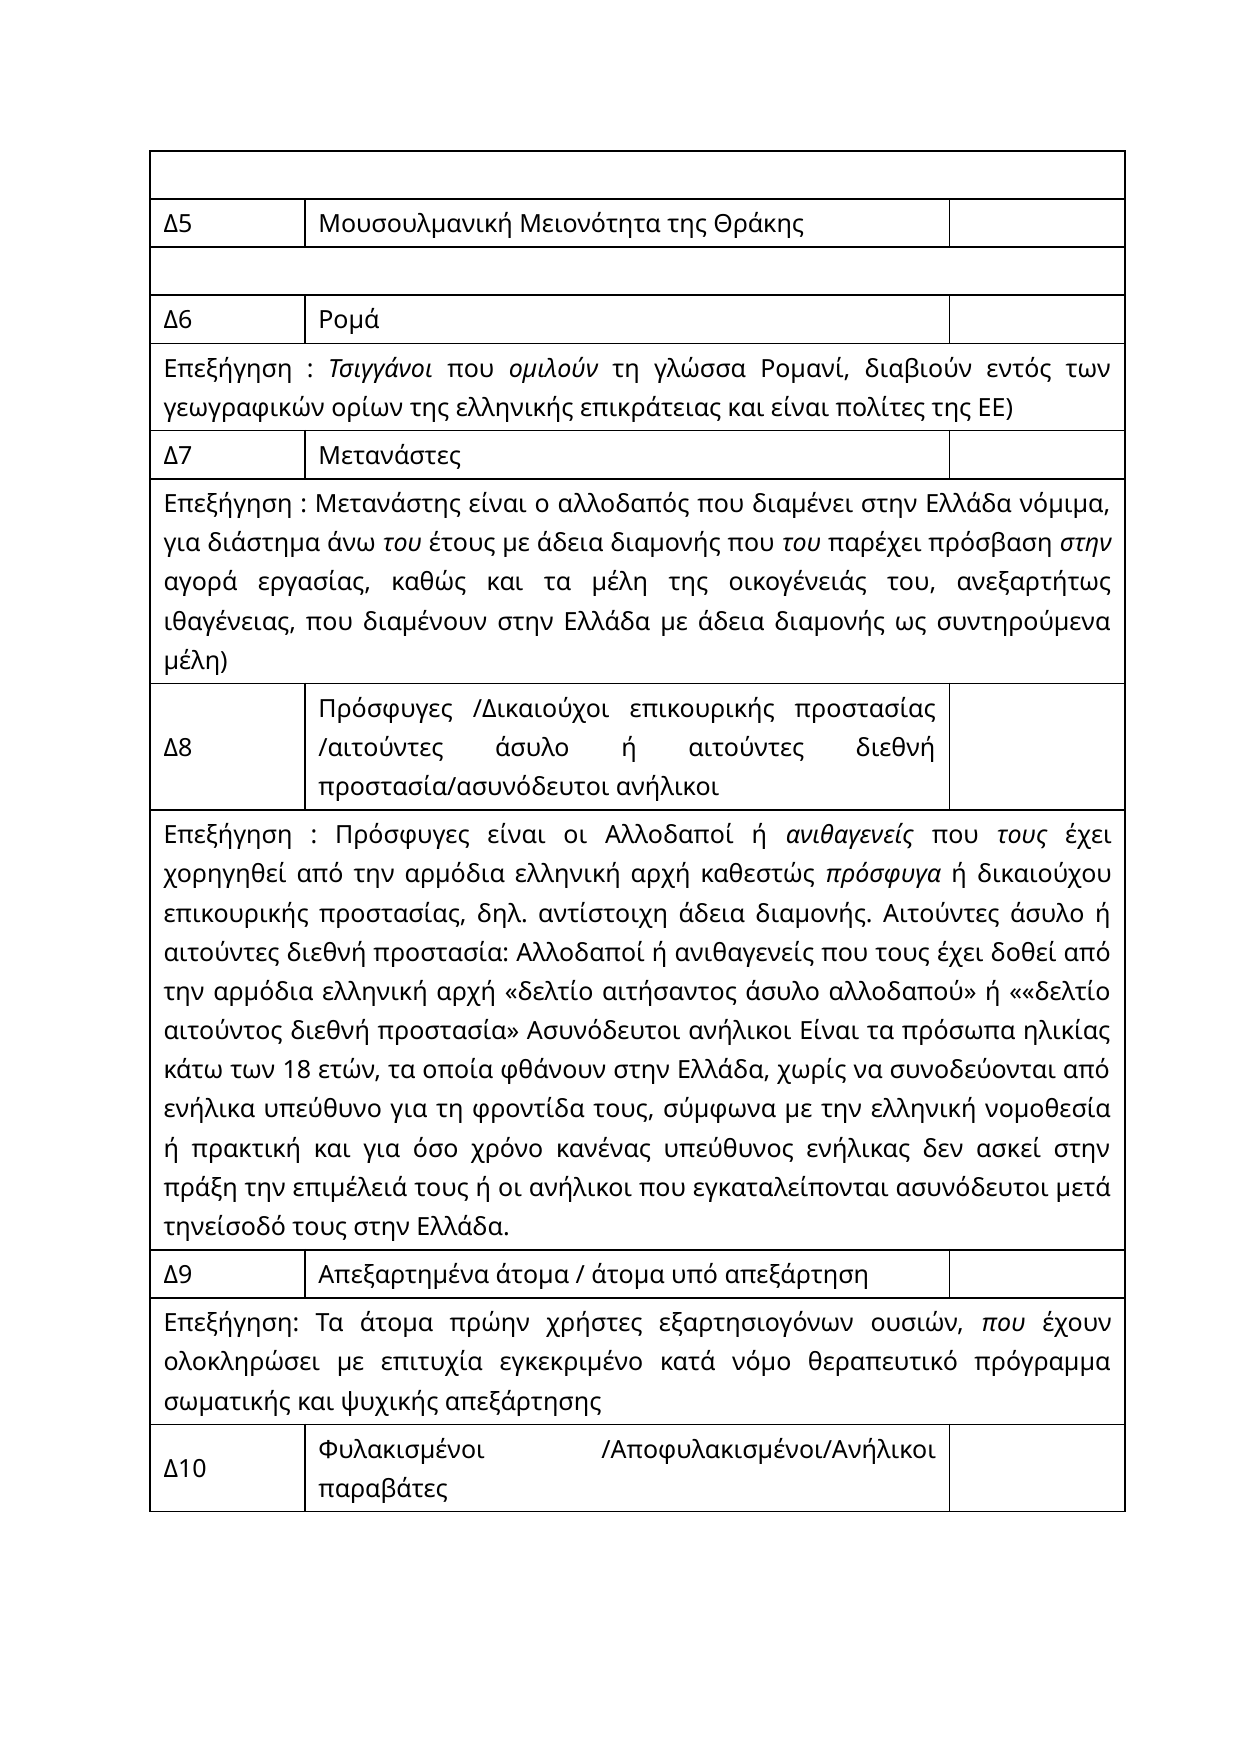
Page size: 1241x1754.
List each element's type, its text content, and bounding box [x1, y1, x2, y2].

table_cell Δ10 [151, 1425, 304, 1511]
table_cell [950, 296, 1124, 342]
table_cell Επεξήγηση : Πρόσφυγες είναι οι Αλλοδαποί ή ανιθαγενείς που τους έχει χορηγηθεί από την αρμόδια ελληνική αρχή καθεστώς πρόσφυγα ή δικαιούχου επικουρικής προστασίας, δηλ. αντίστοιχη άδεια διαμονής. Αιτούντες άσυλο ή αιτούντες διεθνή προστασία: Αλλοδαποί ή ανιθαγενείς που τους έχει δοθεί από την αρμόδια ελληνική αρχή «δελτίο αιτήσαντος άσυλο αλλοδαπού» ή ««δελτίο αιτούντος διεθνή προστασία» Ασυνόδευτοι ανήλικοι Είναι τα πρόσωπα ηλικίας κάτω των 18 ετών, τα οποία φθάνουν στην Ελλάδα, χωρίς να συνοδεύονται από ενήλικα υπεύθυνο για τη φροντίδα τους, σύμφωνα με την ελληνική νομοθεσία ή πρακτική και για όσο χρόνο κανένας υπεύθυνος ενήλικας δεν ασκεί στην πράξη την επιμέλειά τους ή οι ανήλικοι που εγκαταλείπονται ασυνόδευτοι μετά τηνείσοδό τους στην Ελλάδα. [151, 811, 1124, 1249]
table_cell [151, 248, 1124, 294]
table_cell [950, 684, 1124, 809]
table_cell Δ9 [151, 1251, 304, 1297]
table_cell Δ6 [151, 296, 304, 342]
table_cell Ρομά [306, 296, 949, 342]
table_cell Φυλακισμένοι /Αποφυλακισμένοι/Ανήλικοι παραβάτες [306, 1425, 949, 1511]
table_cell Δ5 [151, 200, 304, 246]
table_cell Απεξαρτημένα άτομα / άτομα υπό απεξάρτηση [306, 1251, 949, 1297]
table_cell Μετανάστες [306, 431, 949, 478]
table_cell [950, 200, 1124, 246]
table_cell Μουσουλμανική Μειονότητα της Θράκης [306, 200, 949, 246]
table_cell Πρόσφυγες /Δικαιούχοι επικουρικής προστασίας /αιτούντες άσυλο ή αιτούντες διεθνή προστασία/ασυνόδευτοι ανήλικοι [306, 684, 949, 809]
table_cell [950, 1425, 1124, 1511]
table_cell Δ7 [151, 431, 304, 478]
table_cell Επεξήγηση: Τα άτομα πρώην χρήστες εξαρτησιογόνων ουσιών, που έχουν ολοκληρώσει με επιτυχία εγκεκριμένο κατά νόμο θεραπευτικό πρόγραμμα σωματικής και ψυχικής απεξάρτησης [151, 1299, 1124, 1423]
table_cell [151, 152, 1124, 198]
table_cell [950, 1251, 1124, 1297]
table_cell Επεξήγηση : Τσιγγάνοι που ομιλούν τη γλώσσα Ρομανί, διαβιούν εντός των γεωγραφικών ορίων της ελληνικής επικράτειας και είναι πολίτες της ΕΕ) [151, 344, 1124, 430]
table_cell Επεξήγηση : Μετανάστης είναι ο αλλοδαπός που διαμένει στην Ελλάδα νόμιμα, για διάστημα άνω του έτους με άδεια διαμονής που του παρέχει πρόσβαση στην αγορά εργασίας, καθώς και τα μέλη της οικογένειάς του, ανεξαρτήτως ιθαγένειας, που διαμένουν στην Ελλάδα με άδεια διαμονής ως συντηρούμενα μέλη) [151, 480, 1124, 683]
table_cell [950, 431, 1124, 478]
table_cell Δ8 [151, 684, 304, 809]
